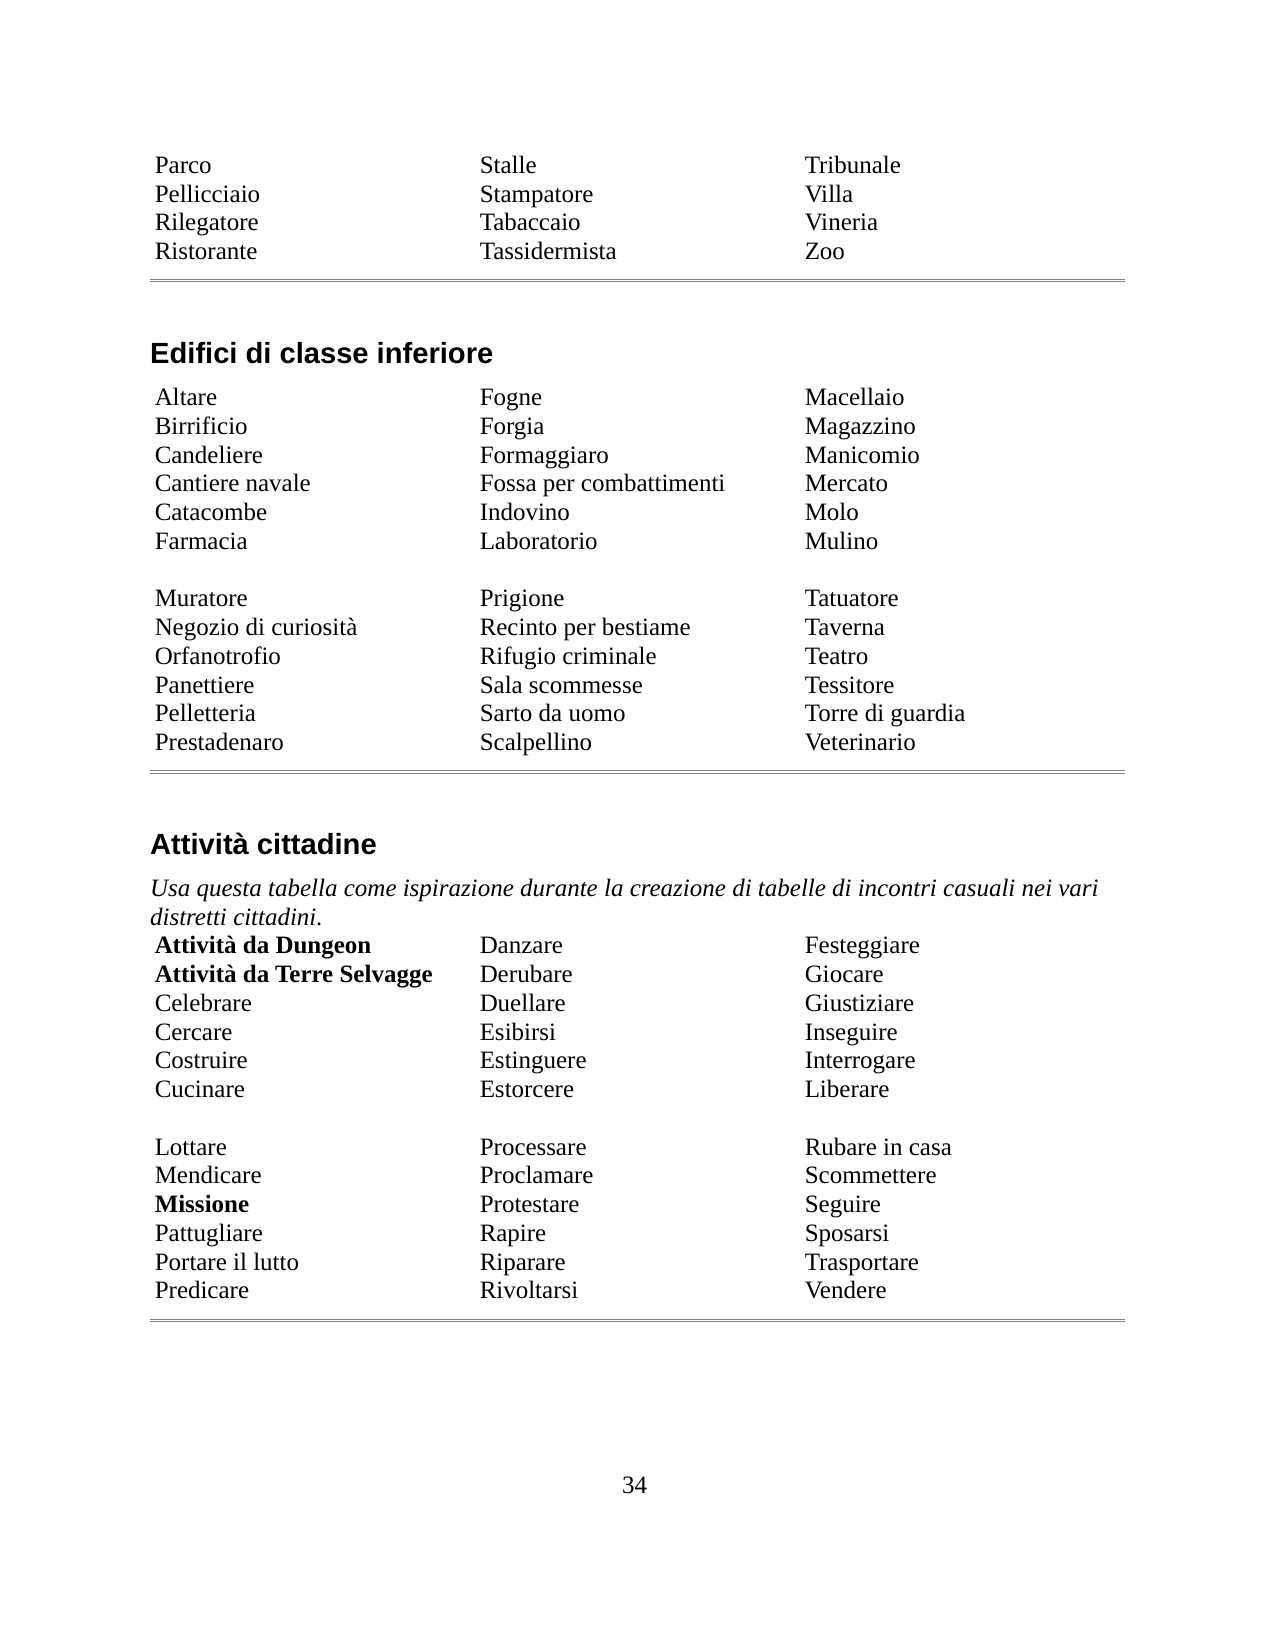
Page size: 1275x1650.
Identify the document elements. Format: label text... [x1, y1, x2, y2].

table_cell Giocare [800, 959, 1125, 988]
table_header Macellaio [800, 382, 1125, 411]
table_cell Cucinare [150, 1074, 475, 1103]
table_cell Forgia [475, 411, 800, 440]
table_cell Zoo [800, 236, 1125, 265]
table_cell Mulino [800, 526, 1125, 555]
table_cell Birrificio [150, 411, 475, 440]
table_cell Pellicciaio [150, 179, 475, 207]
table_cell Scommettere [800, 1161, 1125, 1189]
text Usa questa tabella come ispirazione durante la creazione di tabelle di incontri casuali nei vari distretti cittadini. [150, 873, 1125, 931]
table_cell Scalpellino [475, 727, 800, 756]
table_cell Protestare [475, 1189, 800, 1218]
table_cell Processare [475, 1132, 800, 1161]
table_cell Cantiere navale [150, 469, 475, 497]
table_cell Tessitore [800, 670, 1125, 698]
table_cell Sarto da uomo [475, 699, 800, 727]
table_cell Predicare [150, 1276, 475, 1304]
table_cell [800, 1103, 1125, 1132]
table_cell [475, 1103, 800, 1132]
table_cell Prigione [475, 584, 800, 612]
table_cell Rapire [475, 1218, 800, 1247]
table_cell Rifugio criminale [475, 641, 800, 670]
table_cell Missione [150, 1189, 475, 1218]
table_cell Cercare [150, 1017, 475, 1046]
table_cell Rubare in casa [800, 1132, 1125, 1161]
table_cell Tribunale [800, 150, 1125, 179]
table_cell Stalle [475, 150, 800, 179]
table_cell Celebrare [150, 988, 475, 1017]
table_cell Vineria [800, 208, 1125, 236]
table_header Danzare [475, 931, 800, 959]
table_cell Giustiziare [800, 988, 1125, 1017]
table_cell [800, 555, 1125, 583]
table_cell Trasportare [800, 1247, 1125, 1276]
table_cell Estinguere [475, 1046, 800, 1074]
table_cell [150, 555, 475, 583]
table_cell Catacombe [150, 497, 475, 526]
table_cell Portare il lutto [150, 1247, 475, 1276]
table_cell Duellare [475, 988, 800, 1017]
table_cell Vendere [800, 1276, 1125, 1304]
table_cell Fossa per combattimenti [475, 469, 800, 497]
table_cell Recinto per bestiame [475, 612, 800, 641]
table_cell [475, 555, 800, 583]
table_cell Taverna [800, 612, 1125, 641]
table_cell Ristorante [150, 236, 475, 265]
table_header Altare [150, 382, 475, 411]
table_header Fogne [475, 382, 800, 411]
table_cell Laboratorio [475, 526, 800, 555]
table_cell Rilegatore [150, 208, 475, 236]
table_cell Prestadenaro [150, 727, 475, 756]
table_cell Negozio di curiosità [150, 612, 475, 641]
table_cell Stampatore [475, 179, 800, 207]
table_cell Farmacia [150, 526, 475, 555]
subtitle Edifici di classe inferiore [150, 336, 1125, 370]
table_cell Sposarsi [800, 1218, 1125, 1247]
table_cell Panettiere [150, 670, 475, 698]
table_cell Orfanotrofio [150, 641, 475, 670]
table_cell Pattugliare [150, 1218, 475, 1247]
table_cell Molo [800, 497, 1125, 526]
table_cell Villa [800, 179, 1125, 207]
table_cell Manicomio [800, 440, 1125, 468]
table_cell [150, 1103, 475, 1132]
table_cell Formaggiaro [475, 440, 800, 468]
table_cell Parco [150, 150, 475, 179]
table_cell Riparare [475, 1247, 800, 1276]
table_cell Tabaccaio [475, 208, 800, 236]
table_cell Muratore [150, 584, 475, 612]
table_cell Indovino [475, 497, 800, 526]
table_cell Derubare [475, 959, 800, 988]
table_cell Sala scommesse [475, 670, 800, 698]
table_cell Lottare [150, 1132, 475, 1161]
table_cell Inseguire [800, 1017, 1125, 1046]
table_cell Attività da Terre Selvagge [150, 959, 475, 988]
table_header Attività da Dungeon [150, 931, 475, 959]
table_cell Mendicare [150, 1161, 475, 1189]
table_cell Veterinario [800, 727, 1125, 756]
table_cell Esibirsi [475, 1017, 800, 1046]
table_cell Torre di guardia [800, 699, 1125, 727]
table_cell Liberare [800, 1074, 1125, 1103]
table_cell Estorcere [475, 1074, 800, 1103]
table_cell Magazzino [800, 411, 1125, 440]
table_cell Mercato [800, 469, 1125, 497]
table_cell Candeliere [150, 440, 475, 468]
table_cell Teatro [800, 641, 1125, 670]
table_cell Proclamare [475, 1161, 800, 1189]
table_header Festeggiare [800, 931, 1125, 959]
table_cell Rivoltarsi [475, 1276, 800, 1304]
table_cell Seguire [800, 1189, 1125, 1218]
table_cell Tassidermista [475, 236, 800, 265]
table_cell Costruire [150, 1046, 475, 1074]
table_cell Tatuatore [800, 584, 1125, 612]
table_cell Pelletteria [150, 699, 475, 727]
table_cell Interrogare [800, 1046, 1125, 1074]
subtitle Attività cittadine [150, 827, 1125, 861]
